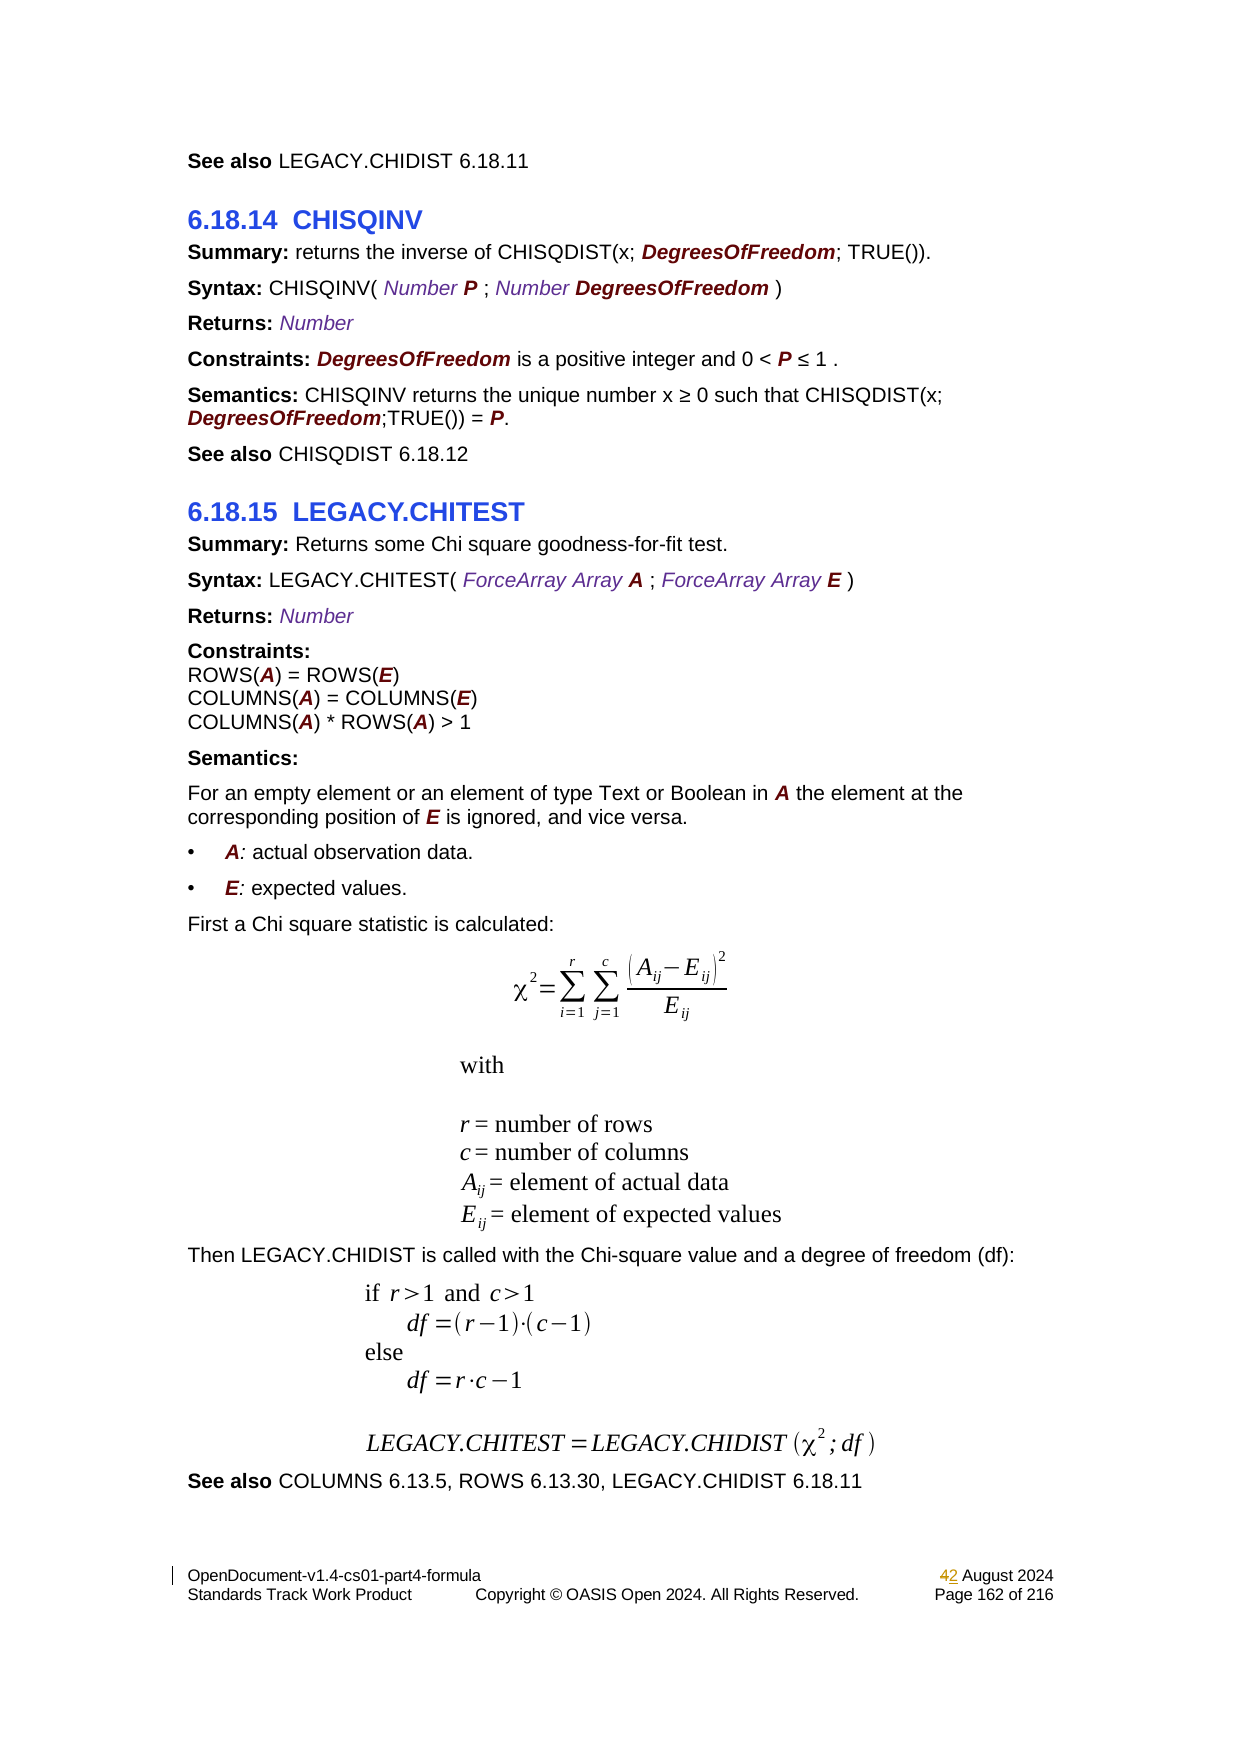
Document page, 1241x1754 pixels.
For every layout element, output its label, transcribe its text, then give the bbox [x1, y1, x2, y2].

text Constraints: DegreesOfFreedom is a positive integer and 0 < P ≤ 1 . [187, 347, 1053, 371]
text Constraints: ROWS(A) = ROWS(E) COLUMNS(A) = COLUMNS(E) COLUMNS(A) * ROWS(A) > 1 [187, 640, 1053, 734]
text Summary: Returns some Chi square goodness-for-fit test. [187, 533, 1053, 556]
text See also CHISQDIST 6.18.12 [187, 442, 1053, 466]
list E: expected values. [187, 876, 1053, 900]
text For an empty element or an element of type Text or Boolean in A the element at the corresponding position of E is ignored, and vice versa. [187, 782, 1053, 829]
text Returns: Number [187, 312, 1053, 335]
text Summary: returns the inverse of CHISQDIST(x; DegreesOfFreedom; TRUE()). [187, 241, 1053, 264]
text Syntax: LEGACY.CHITEST( ForceArray Array A ; ForceArray Array E ) [187, 568, 1053, 592]
text Syntax: CHISQINV( Number P ; Number DegreesOfFreedom ) [187, 276, 1053, 300]
text See also COLUMNS 6.13.5, ROWS 6.13.30, LEGACY.CHIDIST 6.18.11 [187, 1469, 1053, 1493]
text See also LEGACY.CHIDIST 6.18.11 [187, 150, 1053, 173]
text Semantics: CHISQINV returns the unique number x ≥ 0 such that CHISQDIST(x; DegreesOfFreedom;TRUE()) = P. [187, 383, 1053, 430]
text Semantics: [187, 746, 1053, 769]
subtitle LEGACY.CHITEST [187, 497, 1053, 527]
text First a Chi square statistic is calculated: [187, 912, 1053, 936]
text Then LEGACY.CHIDIST is called with the Chi-square value and a degree of freedom (df): [187, 1244, 1053, 1267]
list A: actual observation data. [187, 841, 1053, 864]
text Returns: Number [187, 604, 1053, 628]
subtitle CHISQINV [187, 204, 1053, 234]
